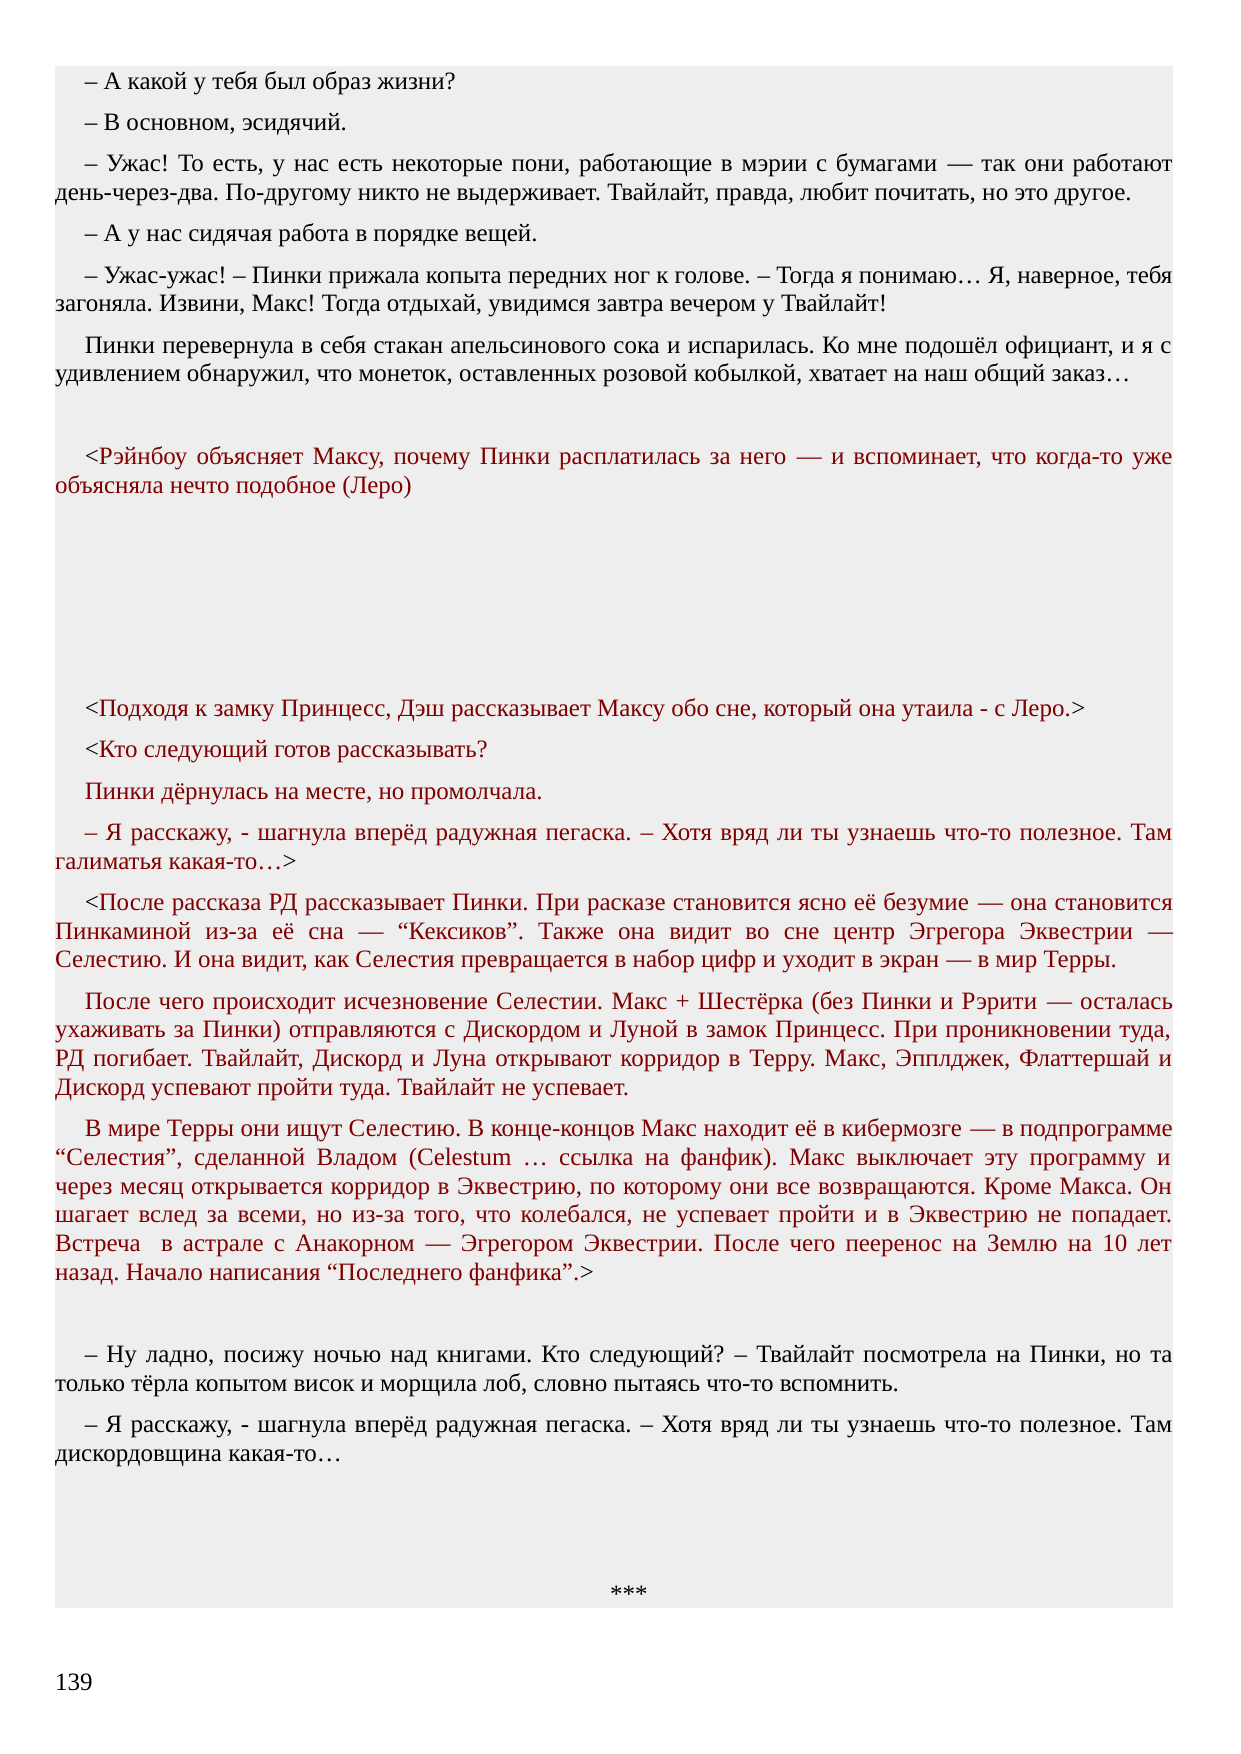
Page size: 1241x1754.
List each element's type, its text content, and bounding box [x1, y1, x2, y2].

text Пинки дёрнулась на месте, но промолчала. [55, 776, 1173, 804]
text – Я расскажу, - шагнула вперёд радужная пегаска. – Хотя вряд ли ты узнаешь что-то полезное. Там дискордовщина какая-то… [55, 1409, 1173, 1467]
text После чего происходит исчезновение Селестии. Макс + Шестёрка (без Пинки и Рэрити — осталась ухаживать за Пинки) отправляются с Дискордом и Луной в замок Принцесс. При проникновении туда, РД погибает. Твайлайт, Дискорд и Луна открывают корридор в Терру. Макс, Эпплджек, Флаттершай и Дискорд успевают пройти туда. Твайлайт не успевает. [55, 986, 1173, 1101]
text – А какой у тебя был образ жизни? [55, 66, 1173, 95]
text <Подходя к замку Принцесс, Дэш рассказывает Максу обо сне, который она утаила - с Леро.> [55, 693, 1173, 722]
text – Ужас-ужас! – Пинки прижала копыта передних ног к голове. – Тогда я понимаю… Я, наверное, тебя загоняла. Извини, Макс! Тогда отдыхай, увидимся завтра вечером у Твайлайт! [55, 260, 1173, 317]
text *** [55, 1579, 1173, 1608]
text – Ужас! То есть, у нас есть некоторые пони, работающие в мэрии с бумагами — так они работают день-через-два. По-другому никто не выдерживает. Твайлайт, правда, любит почитать, но это другое. [55, 148, 1173, 206]
text <После рассказа РД рассказывает Пинки. При расказе становится ясно её безумие — она становится Пинкаминой из-за её сна — “Кексиков”. Также она видит во сне центр Эгрегора Эквестрии — Селестию. И она видит, как Селестия превращается в набор цифр и уходит в экран — в мир Терры. [55, 887, 1173, 973]
text – В основном, эсидячий. [55, 107, 1173, 136]
text – Я расскажу, - шагнула вперёд радужная пегаска. – Хотя вряд ли ты узнаешь что-то полезное. Там галиматья какая-то…> [55, 817, 1173, 874]
text – Ну ладно, посижу ночью над книгами. Кто следующий? – Твайлайт посмотрела на Пинки, но та только тёрла копытом висок и морщила лоб, словно пытаясь что-то вспомнить. [55, 1339, 1173, 1397]
text <Рэйнбоу объясняет Максу, почему Пинки расплатилась за него — и вспоминает, что когда-то уже объясняла нечто подобное (Леро) [55, 441, 1173, 498]
text Пинки перевернула в себя стакан апельсинового сока и испарилась. Ко мне подошёл официант, и я с удивлением обнаружил, что монеток, оставленных розовой кобылкой, хватает на наш общий заказ… [55, 330, 1173, 387]
text <Кто следующий готов рассказывать? [55, 734, 1173, 763]
text В мире Терры они ищут Селестию. В конце-концов Макс находит её в кибермозге — в подпрограмме “Селестия”, сделанной Владом (Celestum … ссылка на фанфик). Макс выключает эту программу и через месяц открывается корридор в Эквестрию, по которому они все возвращаются. Кроме Макса. Он шагает вслед за всеми, но из-за того, что колебался, не успевает пройти и в Эквестрию не попадает. Встреча в астрале с Анакорном — Эгрегором Эквестрии. После чего пееренос на Землю на 10 лет назад. Начало написания “Последнего фанфика”.> [55, 1113, 1173, 1286]
text – А у нас сидячая работа в порядке вещей. [55, 218, 1173, 247]
